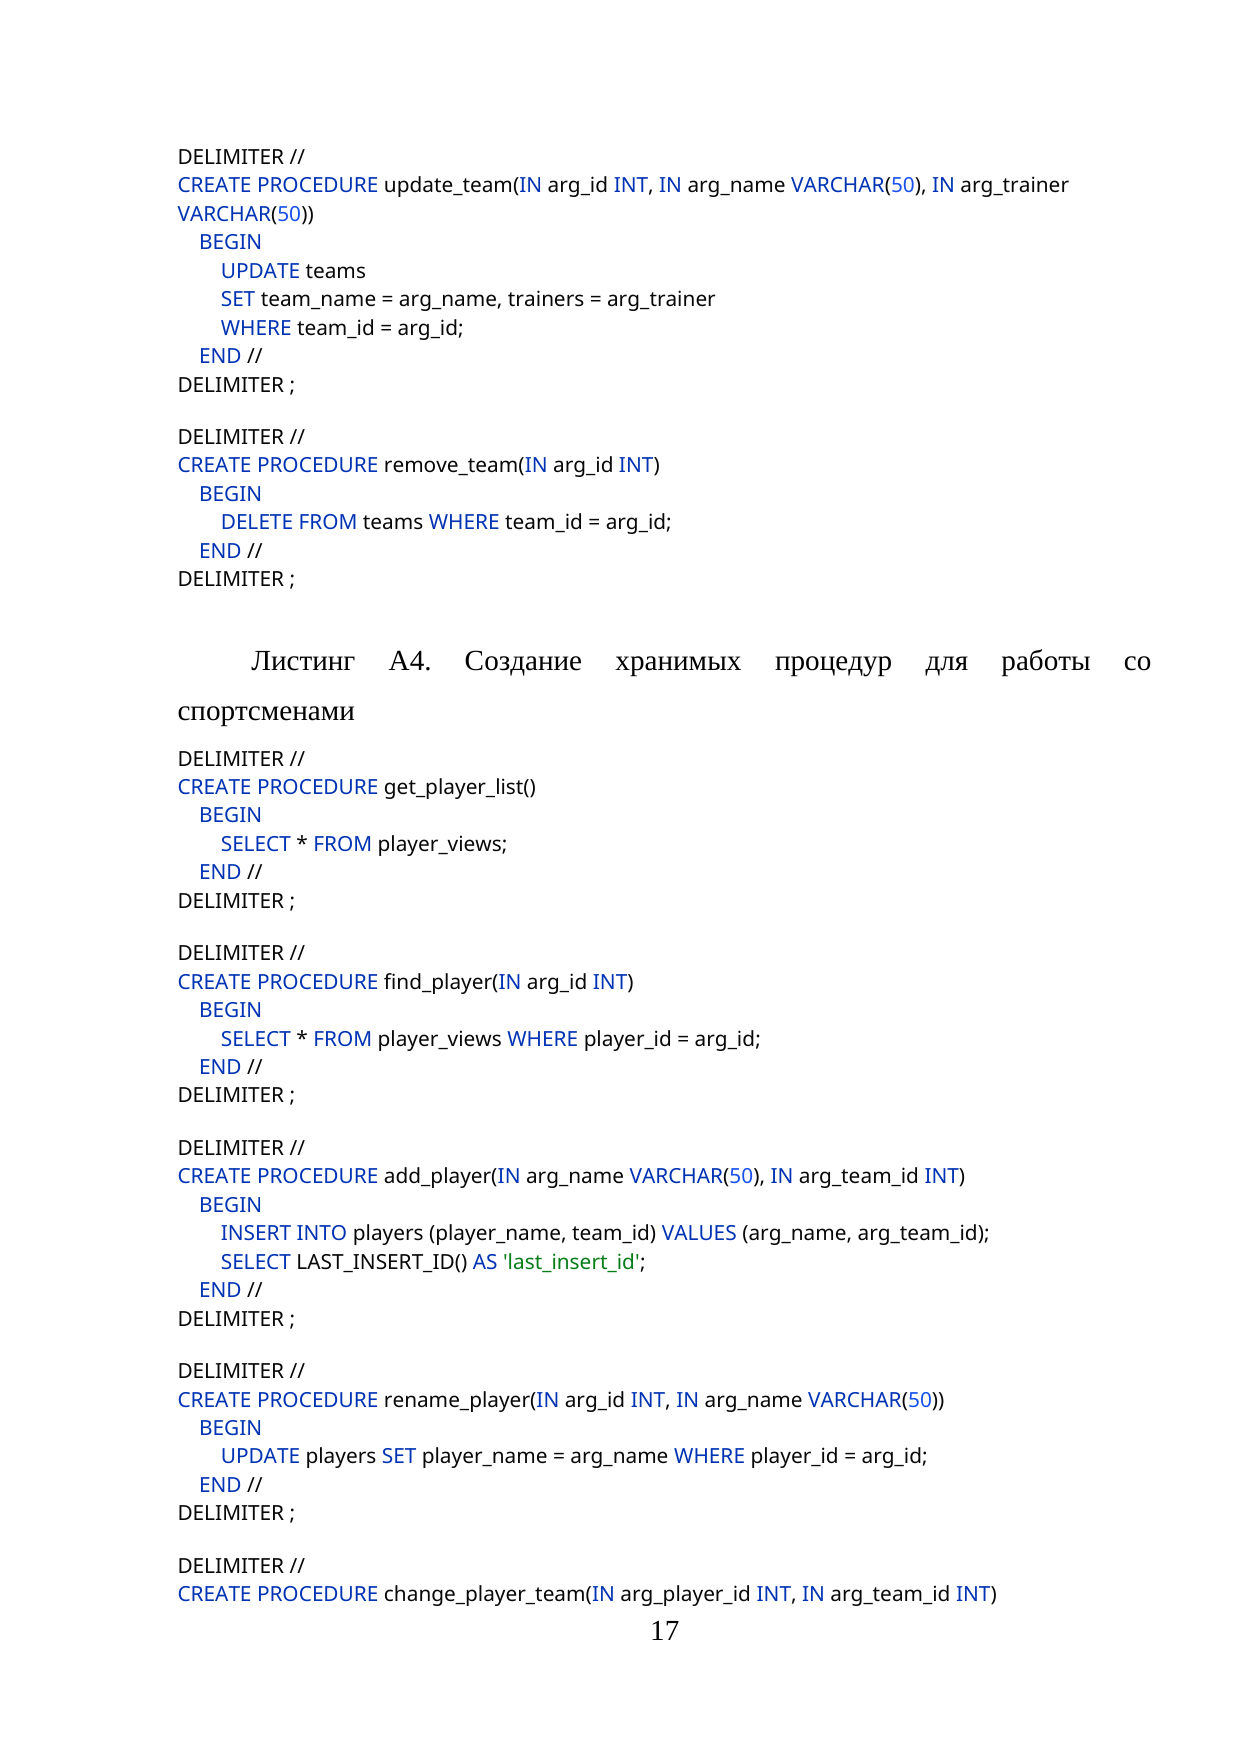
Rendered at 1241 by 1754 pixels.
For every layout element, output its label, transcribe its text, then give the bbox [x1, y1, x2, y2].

text DELIMITER // CREATE PROCEDURE update_team(IN arg_id INT, IN arg_name VARCHAR(50), IN arg_trainer VARCHAR(50)) BEGIN UPDATE teams SET team_name = arg_name, trainers = arg_trainer WHERE team_id = arg_id; END // DELIMITER ; DELIMITER // CREATE PROCEDURE remove_team(IN arg_id INT) BEGIN DELETE FROM teams WHERE team_id = arg_id; END // DELIMITER ; [177, 118, 1152, 593]
text DELIMITER // CREATE PROCEDURE get_player_list() BEGIN SELECT * FROM player_views; END // DELIMITER ; DELIMITER // CREATE PROCEDURE find_player(IN arg_id INT) BEGIN SELECT * FROM player_views WHERE player_id = arg_id; END // DELIMITER ; DELIMITER // CREATE PROCEDURE add_player(IN arg_name VARCHAR(50), IN arg_team_id INT) BEGIN INSERT INTO players (player_name, team_id) VALUES (arg_name, arg_team_id); SELECT LAST_INSERT_ID() AS 'last_insert_id'; END // DELIMITER ; DELIMITER // CREATE PROCEDURE rename_player(IN arg_id INT, IN arg_name VARCHAR(50)) BEGIN UPDATE players SET player_name = arg_name WHERE player_id = arg_id; END // DELIMITER ; DELIMITER // CREATE PROCEDURE change_player_team(IN arg_player_id INT, IN arg_team_id INT) [177, 744, 1152, 1608]
list Листинг A4. Создание хранимых процедур для работы со спортсменами [177, 643, 1152, 727]
